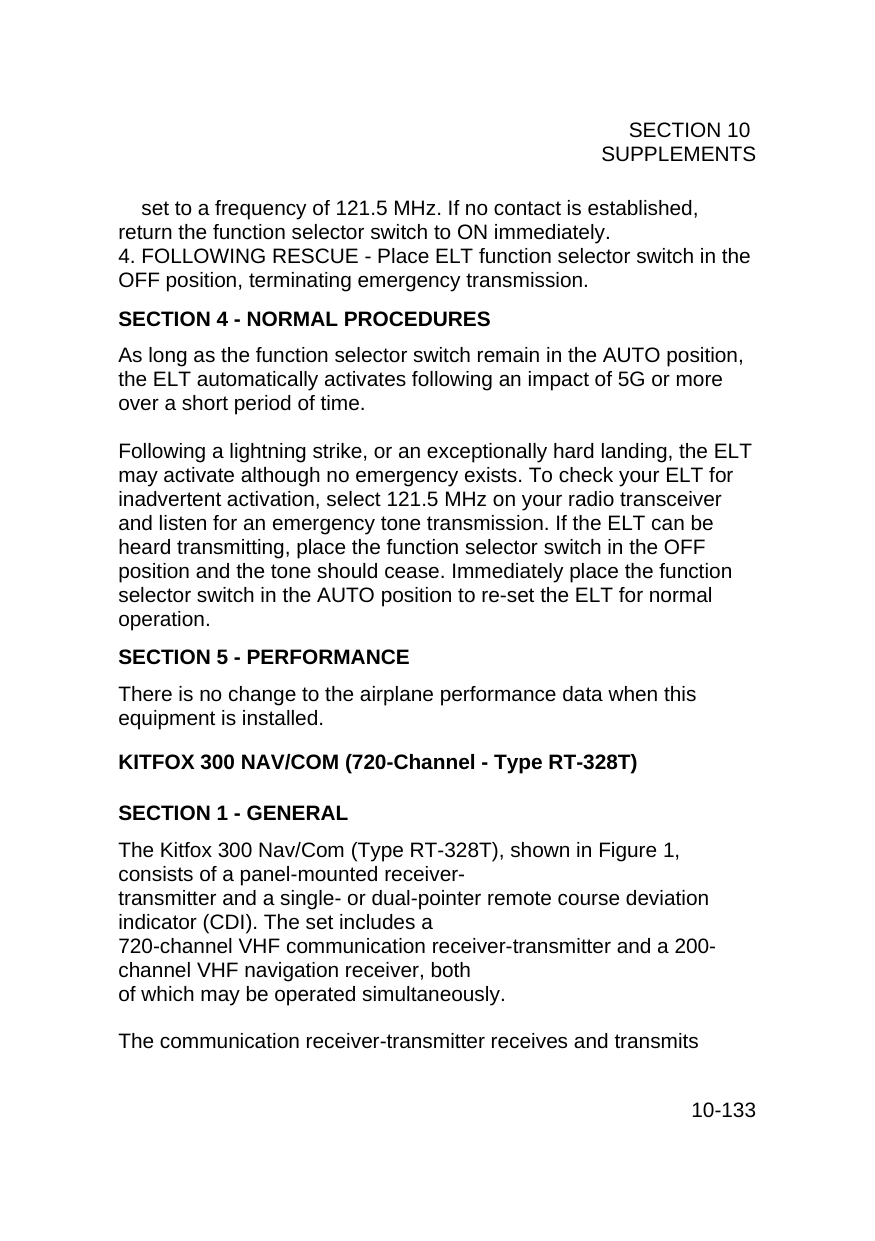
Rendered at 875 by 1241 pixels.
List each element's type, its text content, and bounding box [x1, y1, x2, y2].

subtitle SECTION 1 - GENERAL [118, 801, 756, 825]
text As long as the function selector switch remain in the AUTO position, the ELT automatically activates following an impact of 5G or more over a short period of time. [118, 343, 756, 415]
text The Kitfox 300 Nav/Com (Type RT-328T), shown in Figure 1, consists of a panel-mounted receiver- [118, 838, 756, 886]
text There is no change to the airplane performance data when this equipment is installed. [118, 681, 756, 729]
subtitle SECTION 5 - PERFORMANCE [118, 645, 756, 669]
subtitle KITFOX 300 NAV/COM (720-Channel - Type RT-328T) [118, 750, 756, 774]
text set to a frequency of 121.5 MHz. If no contact is established, return the function selector switch to ON immediately. [118, 196, 756, 244]
text 720-channel VHF communication receiver-transmitter and a 200-channel VHF navigation receiver, both [118, 933, 756, 981]
text of which may be operated simultaneously. [118, 981, 756, 1005]
text Following a lightning strike, or an exceptionally hard landing, the ELT may activate although no emergency exists. To check your ELT for inadvertent activation, select 121.5 MHz on your radio transceiver and listen for an emergency tone transmission. If the ELT can be heard transmitting, place the function selector switch in the OFF position and the tone should cease. Immediately place the function selector switch in the AUTO position to re-set the ELT for normal operation. [118, 439, 756, 630]
subtitle SECTION 4 - NORMAL PROCEDURES [118, 306, 756, 330]
text 4. FOLLOWING RESCUE - Place ELT function selector switch in the OFF position, terminating emergency transmission. [118, 244, 756, 292]
text transmitter and a single- or dual-pointer remote course deviation indicator (CDI). The set includes a [118, 886, 756, 933]
text The communication receiver-transmitter receives and transmits [118, 1029, 756, 1053]
